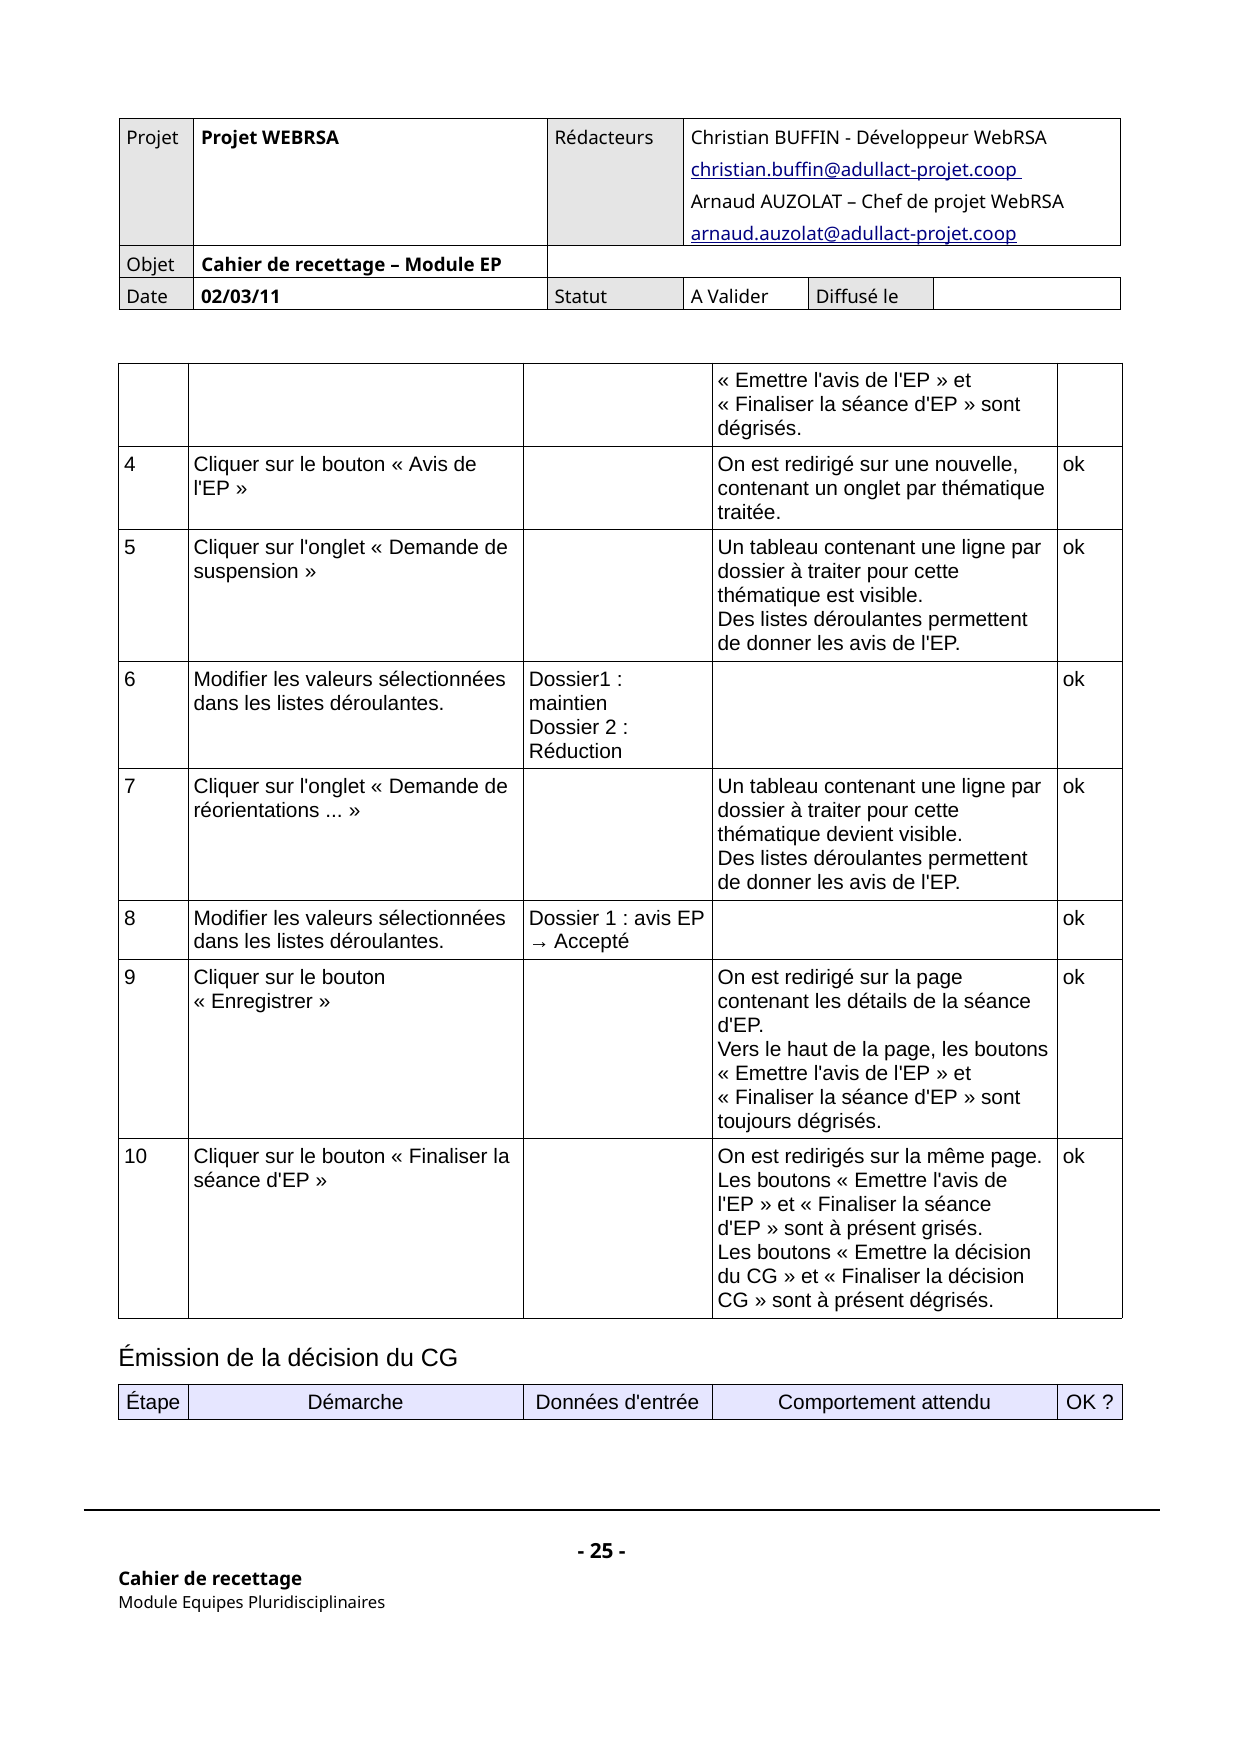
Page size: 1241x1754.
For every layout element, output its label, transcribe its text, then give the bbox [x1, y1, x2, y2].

table_header Démarche [189, 1385, 523, 1419]
table_cell 7 [119, 769, 188, 899]
table_cell 9 [119, 960, 188, 1138]
table_cell [119, 364, 188, 446]
table_cell 5 [119, 530, 188, 661]
table_cell On est redirigé sur une nouvelle, contenant un onglet par thématique traitée. [713, 447, 1057, 529]
table_cell ok [1058, 1139, 1122, 1317]
table_cell Cliquer sur le bouton « Enregistrer » [189, 960, 523, 1138]
table_header Comportement attendu [713, 1385, 1057, 1419]
table_cell [524, 530, 712, 661]
table_cell On est redirigé sur la page contenant les détails de la séance d'EP. Vers le haut de la page, les boutons « Emettre l'avis de l'EP » et « Finaliser la séance d'EP » sont toujours dégrisés. [713, 960, 1057, 1138]
table_cell ok [1058, 769, 1122, 899]
table_cell Dossier1 : maintien Dossier 2 : Réduction [524, 662, 712, 768]
table_cell [1058, 364, 1122, 446]
table_cell Cliquer sur le bouton « Finaliser la séance d'EP » [189, 1139, 523, 1317]
table_cell ok [1058, 901, 1122, 959]
table_cell Dossier 1 : avis EP → Accepté [524, 901, 712, 959]
table_cell ok [1058, 447, 1122, 529]
table_cell Un tableau contenant une ligne par dossier à traiter pour cette thématique est visible. Des listes déroulantes permettent de donner les avis de l'EP. [713, 530, 1057, 661]
table_cell On est redirigés sur la même page. Les boutons « Emettre l'avis de l'EP » et « Finaliser la séance d'EP » sont à présent grisés. Les boutons « Emettre la décision du CG » et « Finaliser la décision CG » sont à présent dégrisés. [713, 1139, 1057, 1317]
table_header Étape [119, 1385, 188, 1419]
table_cell [524, 960, 712, 1138]
table_cell ok [1058, 530, 1122, 661]
table_cell [524, 1139, 712, 1317]
table_cell Cliquer sur l'onglet « Demande de suspension » [189, 530, 523, 661]
table_cell Modifier les valeurs sélectionnées dans les listes déroulantes. [189, 662, 523, 768]
table_cell 4 [119, 447, 188, 529]
table_cell 10 [119, 1139, 188, 1317]
table_cell « Emettre l'avis de l'EP » et « Finaliser la séance d'EP » sont dégrisés. [713, 364, 1057, 446]
table_header OK ? [1058, 1385, 1122, 1419]
table_cell [189, 364, 523, 446]
table_cell Cliquer sur l'onglet « Demande de réorientations ... » [189, 769, 523, 899]
table_cell [524, 364, 712, 446]
table_cell ok [1058, 662, 1122, 768]
table_cell Un tableau contenant une ligne par dossier à traiter pour cette thématique devient visible. Des listes déroulantes permettent de donner les avis de l'EP. [713, 769, 1057, 899]
table_cell [524, 769, 712, 899]
table_cell Cliquer sur le bouton « Avis de l'EP » [189, 447, 523, 529]
table_cell [524, 447, 712, 529]
table_cell 8 [119, 901, 188, 959]
table_cell Modifier les valeurs sélectionnées dans les listes déroulantes. [189, 901, 523, 959]
subtitle Émission de la décision du CG [118, 1343, 1122, 1371]
table_header Données d'entrée [524, 1385, 712, 1419]
table_cell [713, 901, 1057, 959]
table_cell ok [1058, 960, 1122, 1138]
table_cell [713, 662, 1057, 768]
table_cell 6 [119, 662, 188, 768]
